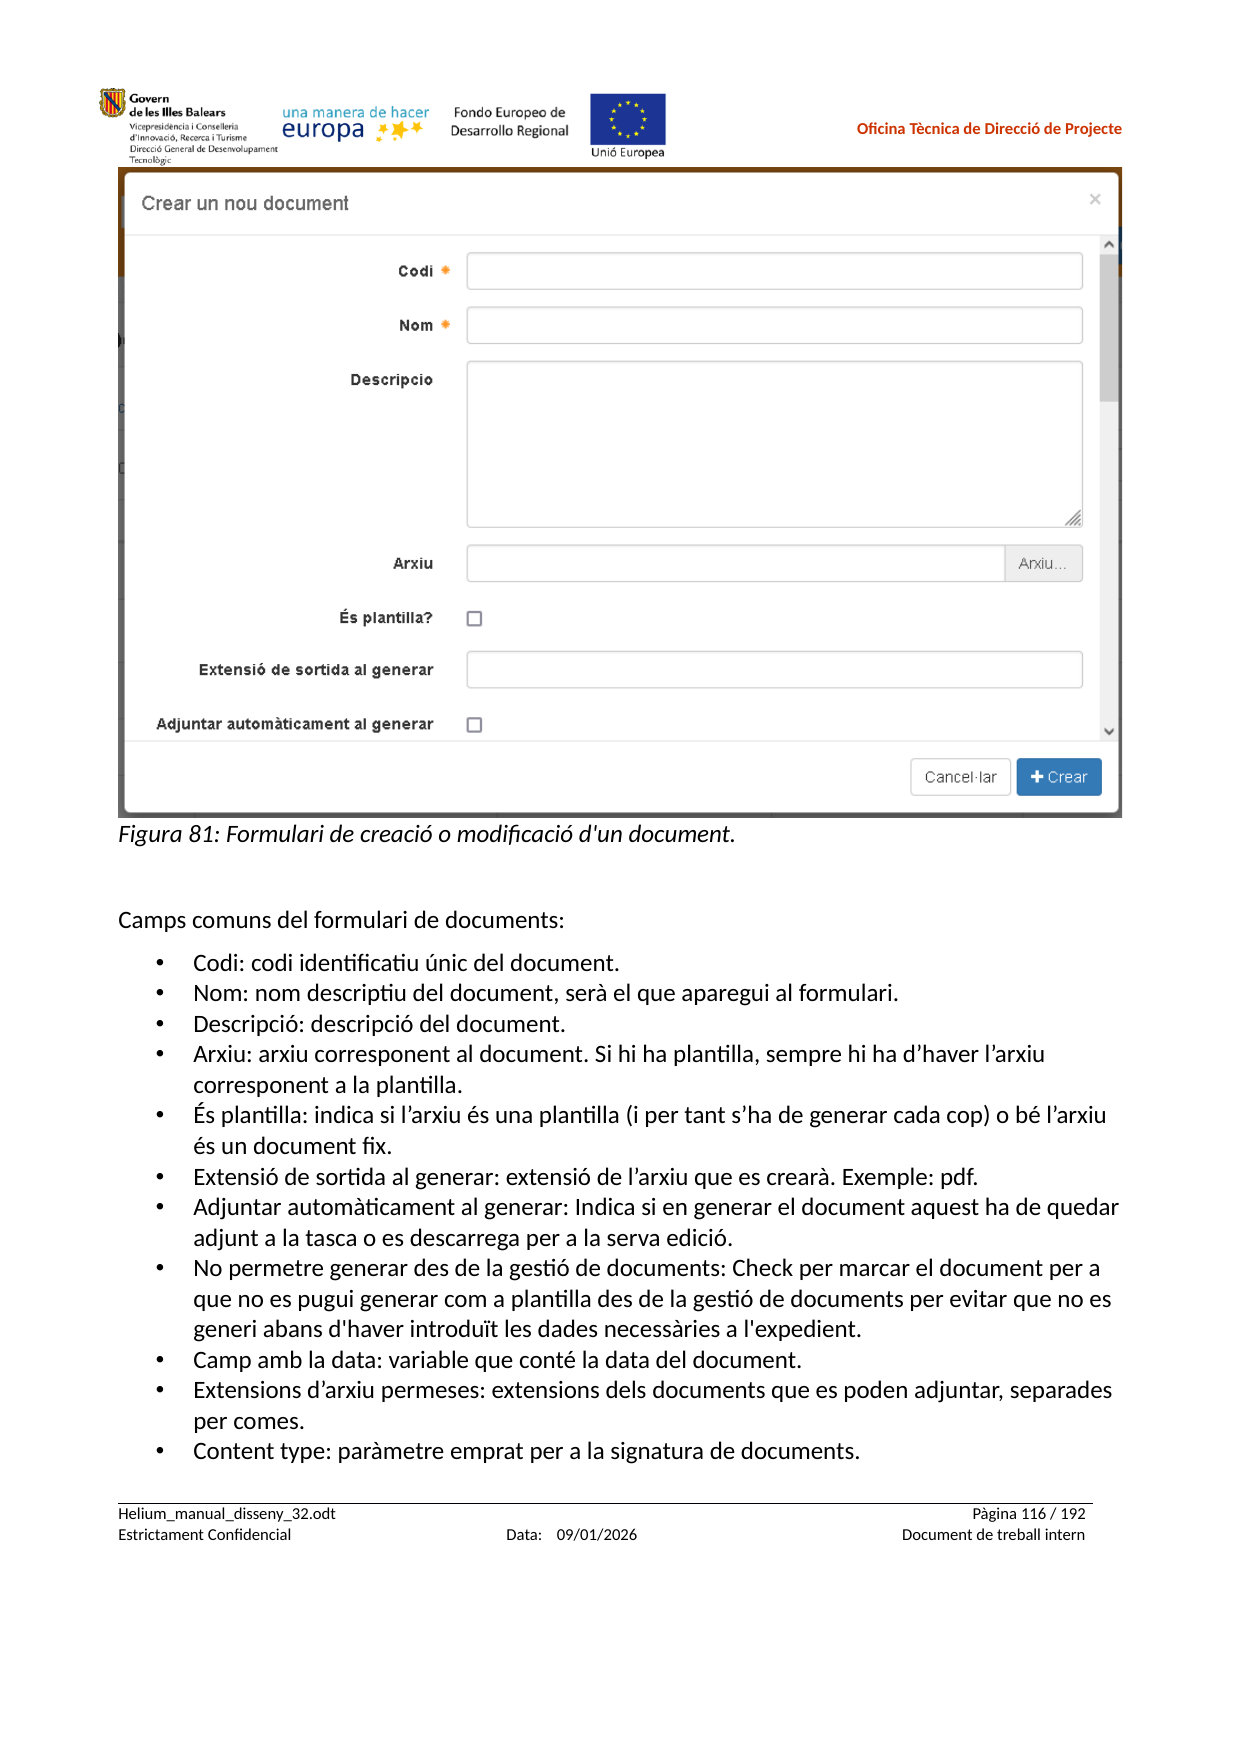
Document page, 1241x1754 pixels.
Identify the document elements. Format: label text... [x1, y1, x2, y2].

list Extensions d’arxiu permeses: extensions dels documents que es poden adjuntar, separades per comes. [156, 1374, 1122, 1435]
list Descripció: descripció del document. [156, 1008, 1122, 1039]
list Extensió de sortida al generar: extensió de l’arxiu que es crearà. Exemple: pdf. [156, 1161, 1122, 1191]
list Adjuntar automàticament al generar: Indica si en generar el document aquest ha de quedar adjunt a la tasca o es descarrega per a la serva edició. [156, 1191, 1122, 1252]
text Figura 81: Formulari de creació o modificació d'un document. [118, 818, 1122, 848]
list És plantilla: indica si l’arxiu és una plantilla (i per tant s’ha de generar cada cop) o bé l’arxiu és un document fix. [156, 1100, 1122, 1161]
list Arxiu: arxiu corresponent al document. Si hi ha plantilla, sempre hi ha d’haver l’arxiu corresponent a la plantilla. [156, 1039, 1122, 1100]
list Codi: codi identificatiu únic del document. [156, 947, 1122, 978]
list Content type: paràmetre emprat per a la signatura de documents. [156, 1435, 1122, 1466]
list Camp amb la data: variable que conté la data del document. [156, 1344, 1122, 1374]
picture [118, 167, 1123, 818]
list Nom: nom descriptiu del document, serà el que aparegui al formulari. [156, 978, 1122, 1008]
text Camps comuns del formulari de documents: [118, 904, 1122, 934]
picture [99, 87, 668, 166]
list No permetre generar des de la gestió de documents: Check per marcar el document per a que no es pugui generar com a plantilla des de la gestió de documents per evitar que no es generi abans d'haver introduït les dades necessàries a l'expedient. [156, 1252, 1122, 1344]
